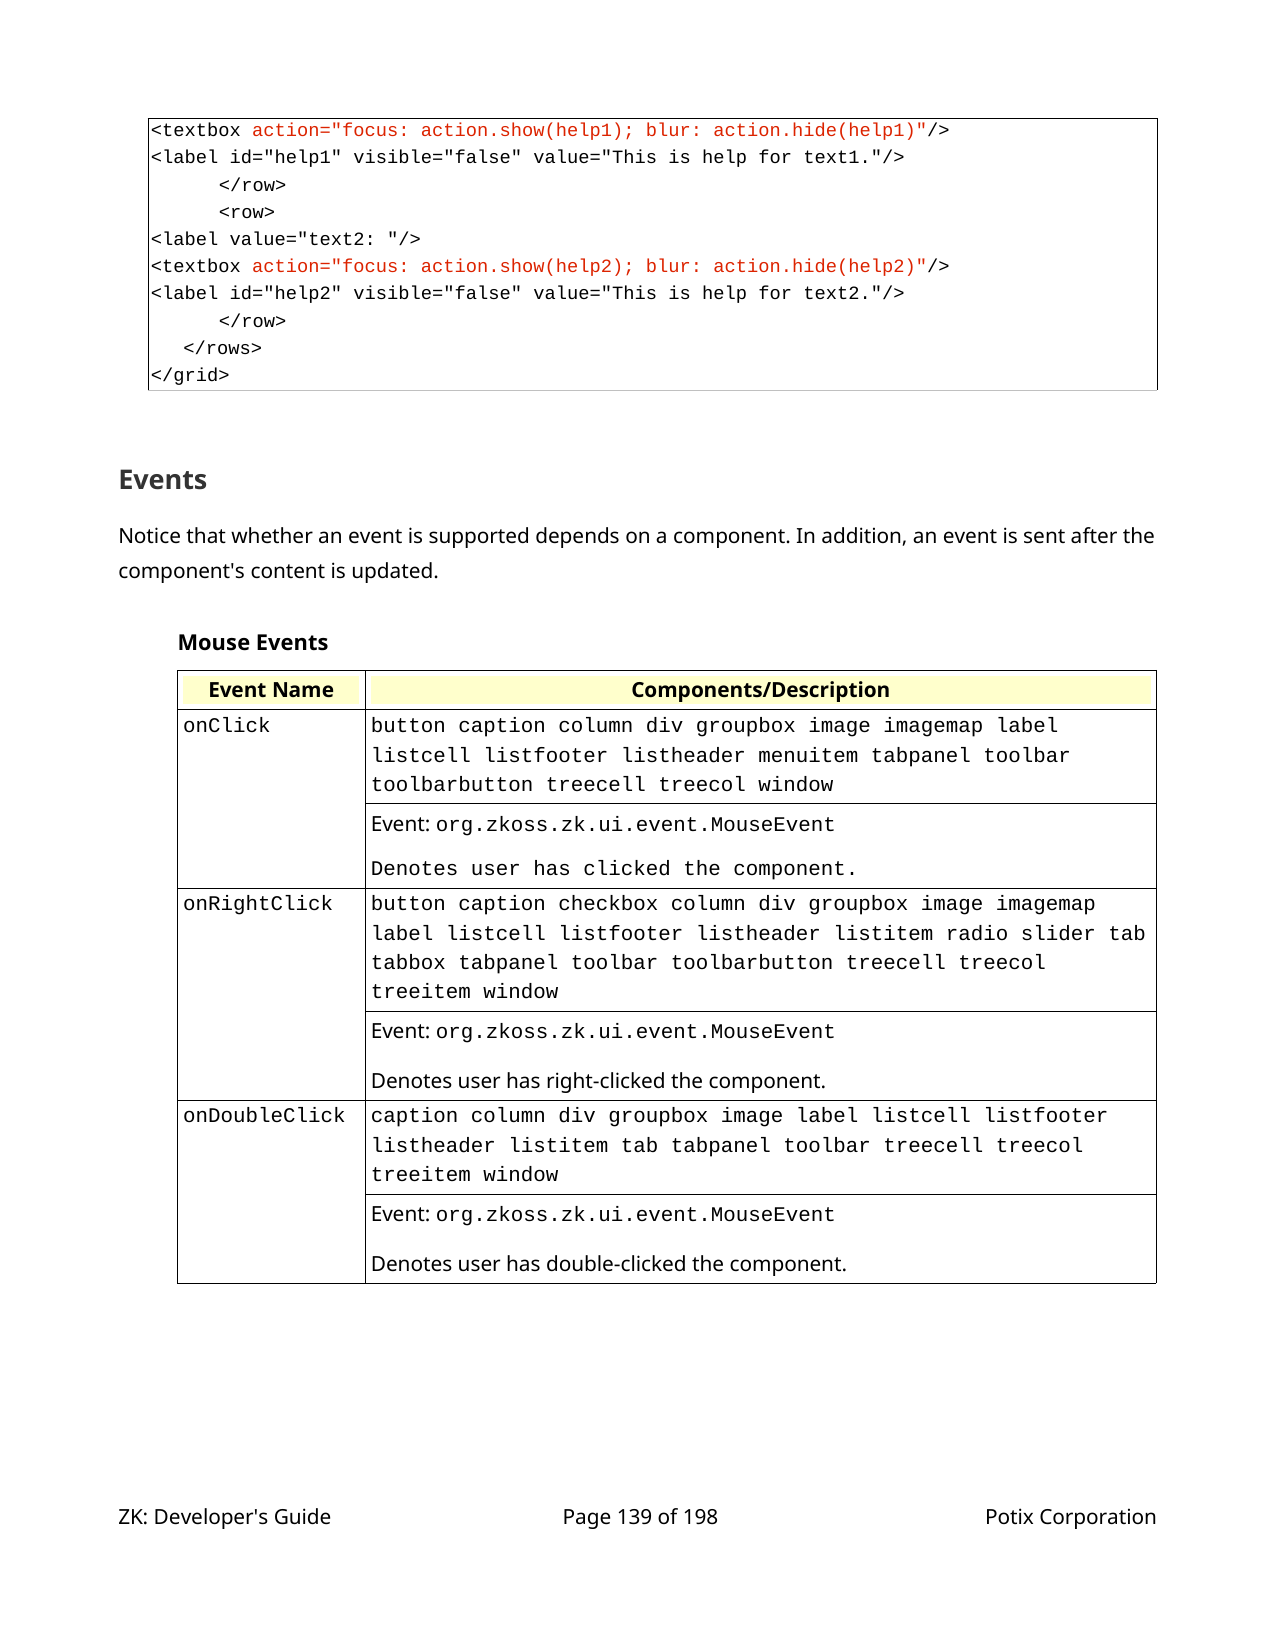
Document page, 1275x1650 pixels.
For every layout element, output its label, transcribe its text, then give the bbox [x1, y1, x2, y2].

text Notice that whether an event is supported depends on a component. In addition, an event is sent after the component's content is updated. [118, 521, 1157, 585]
table_header button caption column div groupbox image imagemap label listcell listfooter listheader menuitem tabpanel toolbar toolbarbutton treecell treecol window [366, 710, 1156, 803]
table_cell Event: org.zkoss.zk.ui.event.MouseEvent Denotes user has clicked the component. [366, 804, 1156, 888]
table_cell onRightClick [178, 889, 365, 1100]
subtitle Events [118, 461, 1157, 498]
text <label value="text2: "/> [149, 227, 1157, 251]
text <textbox action="focus: action.show(help1); blur: action.hide(help1)"/> [149, 119, 1157, 142]
table_cell Event: org.zkoss.zk.ui.event.MouseEvent Denotes user has right-clicked the component. [366, 1012, 1156, 1100]
text <label id="help1" visible="false" value="This is help for text1."/> [149, 145, 1157, 169]
table_header caption column div groupbox image label listcell listfooter listheader listitem tab tabpanel toolbar treecell treecol treeitem window [366, 1101, 1156, 1194]
text <row> [149, 200, 1157, 224]
table_header Components/Description [366, 671, 1156, 709]
table_cell Event: org.zkoss.zk.ui.event.MouseEvent Denotes user has double-clicked the component. [366, 1195, 1156, 1283]
text </grid> [149, 363, 1157, 390]
text <textbox action="focus: action.show(help2); blur: action.hide(help2)"/> [149, 254, 1157, 278]
table_header Event Name [178, 671, 365, 709]
table_cell onDoubleClick [178, 1101, 365, 1283]
subtitle Mouse Events [177, 627, 1157, 657]
text </row> [149, 308, 1157, 333]
text <label id="help2" visible="false" value="This is help for text2."/> [149, 281, 1157, 306]
text </row> [149, 172, 1157, 197]
table_header button caption checkbox column div groupbox image imagemap label listcell listfooter listheader listitem radio slider tab tabbox tabpanel toolbar toolbarbutton treecell treecol treeitem window [366, 889, 1156, 1011]
text </rows> [149, 336, 1157, 360]
table_cell onClick [178, 710, 365, 888]
